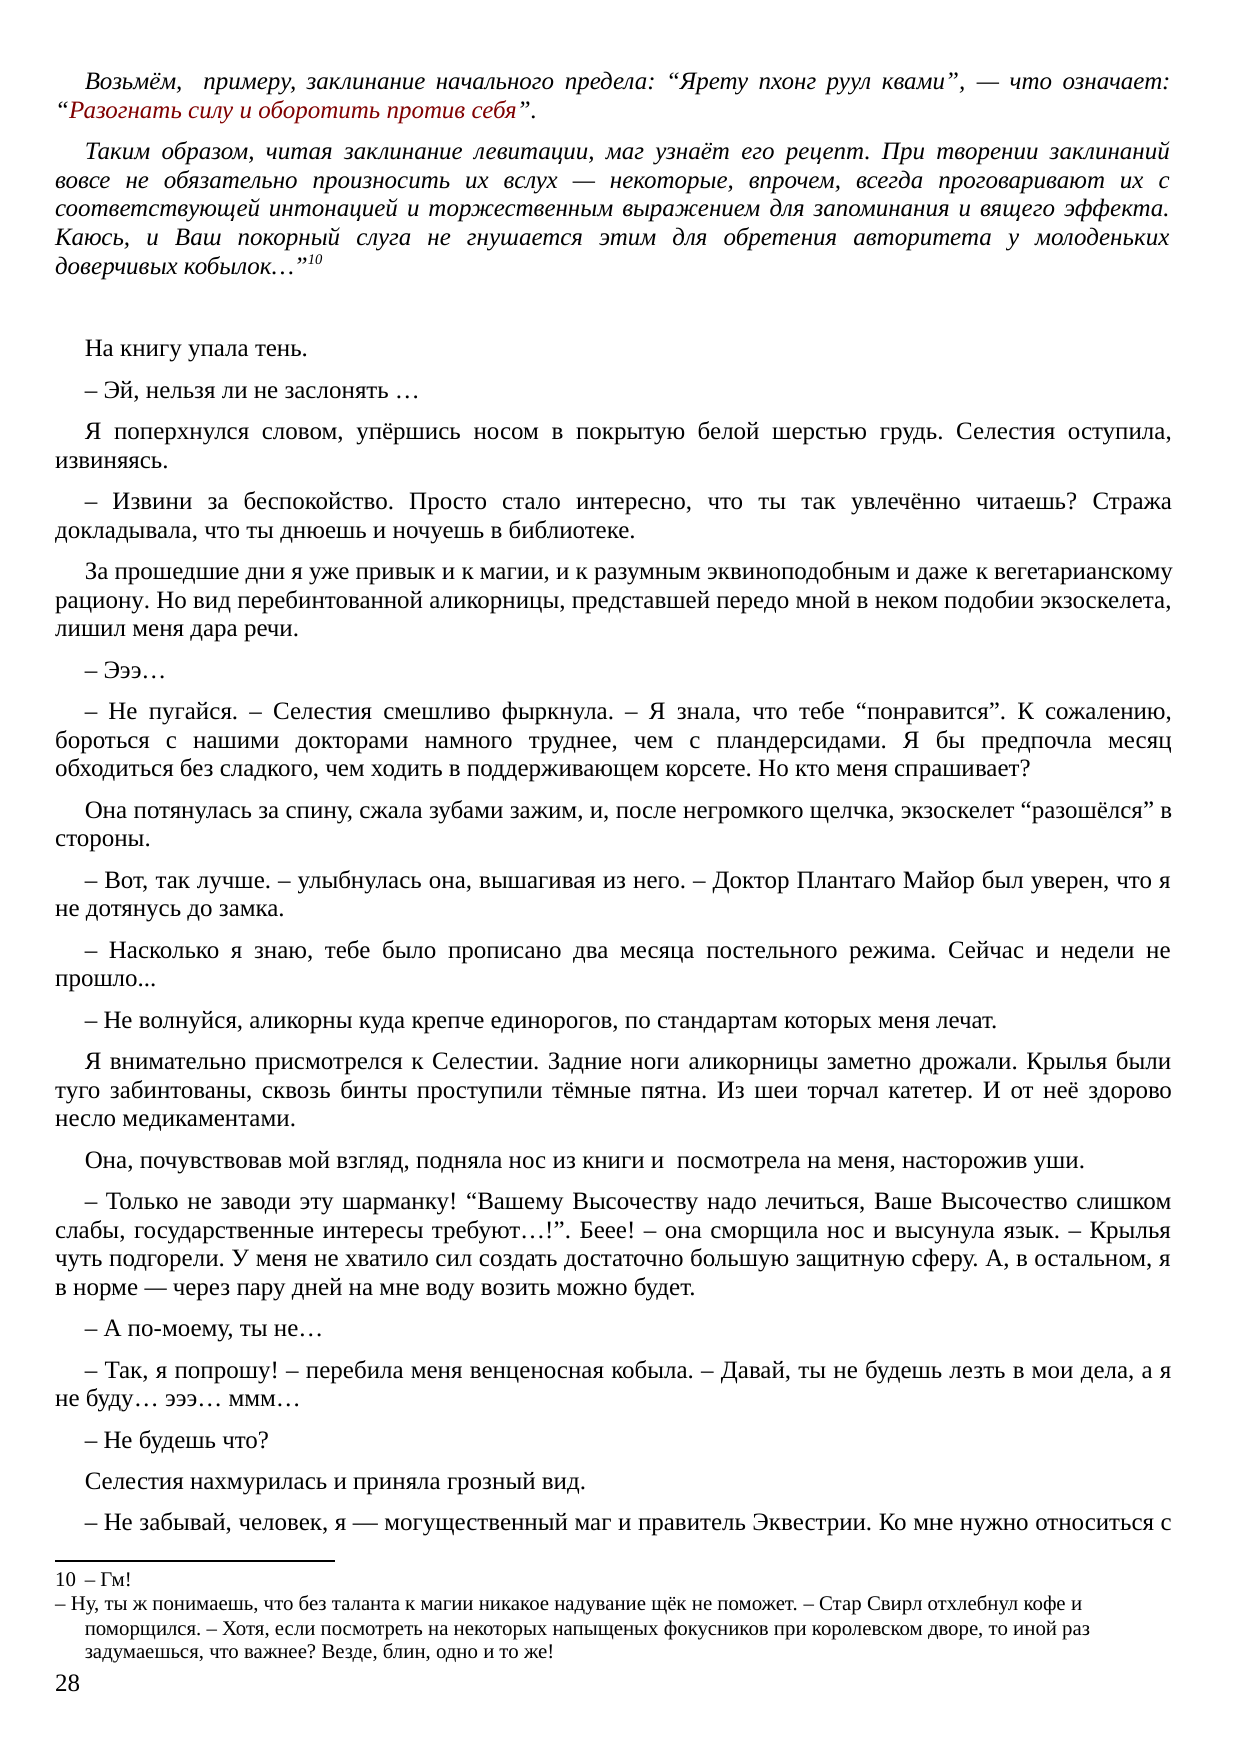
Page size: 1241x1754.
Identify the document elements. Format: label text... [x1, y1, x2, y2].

text За прошедшие дни я уже привык и к магии, и к разумным эквиноподобным и даже к вегетарианскому рациону. Но вид перебинтованной аликорницы, представшей передо мной в неком подобии экзоскелета, лишил меня дара речи. [55, 556, 1173, 642]
text – Извини за беспокойство. Просто стало интересно, что ты так увлечённо читаешь? Стража докладывала, что ты днюешь и ночуешь в библиотеке. [55, 486, 1173, 543]
text – Ну, ты ж понимаешь, что без таланта к магии никакое надувание щёк не поможет. – Стар Свирл отхлебнул кофе и поморщился. – Хотя, если посмотреть на некоторых напыщеных фокусников при королевском дворе, то иной раз задумаешься, что важнее? Везде, блин, одно и то же! [55, 1591, 1173, 1663]
text – Гм! [55, 1567, 1173, 1591]
text Я внимательно присмотрелся к Селестии. Задние ноги аликорницы заметно дрожали. Крылья были туго забинтованы, сквозь бинты проступили тёмные пятна. Из шеи торчал катетер. И от неё здорово несло медикаментами. [55, 1046, 1173, 1132]
text – А по-моему, ты не… [55, 1313, 1173, 1342]
text – Не волнуйся, аликорны куда крепче единорогов, по стандартам которых меня лечат. [55, 1005, 1173, 1033]
text – Не будешь что? [55, 1425, 1173, 1453]
text – Не забывай, человек, я — могущественный маг и правитель Эквестрии. Ко мне нужно относиться с [55, 1507, 1173, 1536]
text Возьмём, примеру, заклинание начального предела: “Ярету пхонг руул квами”, — что означает: “Разогнать силу и оборотить против себя”. [55, 66, 1173, 123]
text Она потянулась за спину, сжала зубами зажим, и, после негромкого щелчка, экзоскелет “разошёлся” в стороны. [55, 795, 1173, 852]
text Селестия нахмурилась и приняла грозный вид. [55, 1466, 1173, 1495]
text Таким образом, читая заклинание левитации, маг узнаёт его рецепт. При творении заклинаний вовсе не обязательно произносить их вслух — некоторые, впрочем, всегда проговаривают их с соответствующей интонацией и торжественным выражением для запоминания и вящего эффекта. Каюсь, и Ваш покорный слуга не гнушается этим для обретения авторитета у молоденьких доверчивых кобылок…” [55, 136, 1173, 280]
text – Вот, так лучше. – улыбнулась она, вышагивая из него. – Доктор Плантаго Майор был уверен, что я не дотянусь до замка. [55, 865, 1173, 922]
text – Эй, нельзя ли не заслонять … [55, 375, 1173, 403]
text – Эээ… [55, 655, 1173, 683]
text Она, почувствовав мой взгляд, подняла нос из книги и посмотрела на меня, насторожив уши. [55, 1145, 1173, 1173]
text – Насколько я знаю, тебе было прописано два месяца постельного режима. Сейчас и недели не прошло... [55, 935, 1173, 992]
text На книгу упала тень. [55, 333, 1173, 362]
text Я поперхнулся словом, упёршись носом в покрытую белой шерстью грудь. Селестия оступила, извиняясь. [55, 416, 1173, 473]
text – Только не заводи эту шарманку! “Вашему Высочеству надо лечиться, Ваше Высочество слишком слабы, государственные интересы требуют…!”. Беее! – она сморщила нос и высунула язык. – Крылья чуть подгорели. У меня не хватило сил создать достаточно большую защитную сферу. А, в остальном, я в норме — через пару дней на мне воду возить можно будет. [55, 1186, 1173, 1301]
text – Не пугайся. – Селестия смешливо фыркнула. – Я знала, что тебе “понравится”. К сожалению, бороться с нашими докторами намного труднее, чем с пландерсидами. Я бы предпочла месяц обходиться без сладкого, чем ходить в поддерживающем корсете. Но кто меня спрашивает? [55, 696, 1173, 782]
text – Так, я попрошу! – перебила меня венценосная кобыла. – Давай, ты не будешь лезть в мои дела, а я не буду… эээ… ммм… [55, 1355, 1173, 1412]
